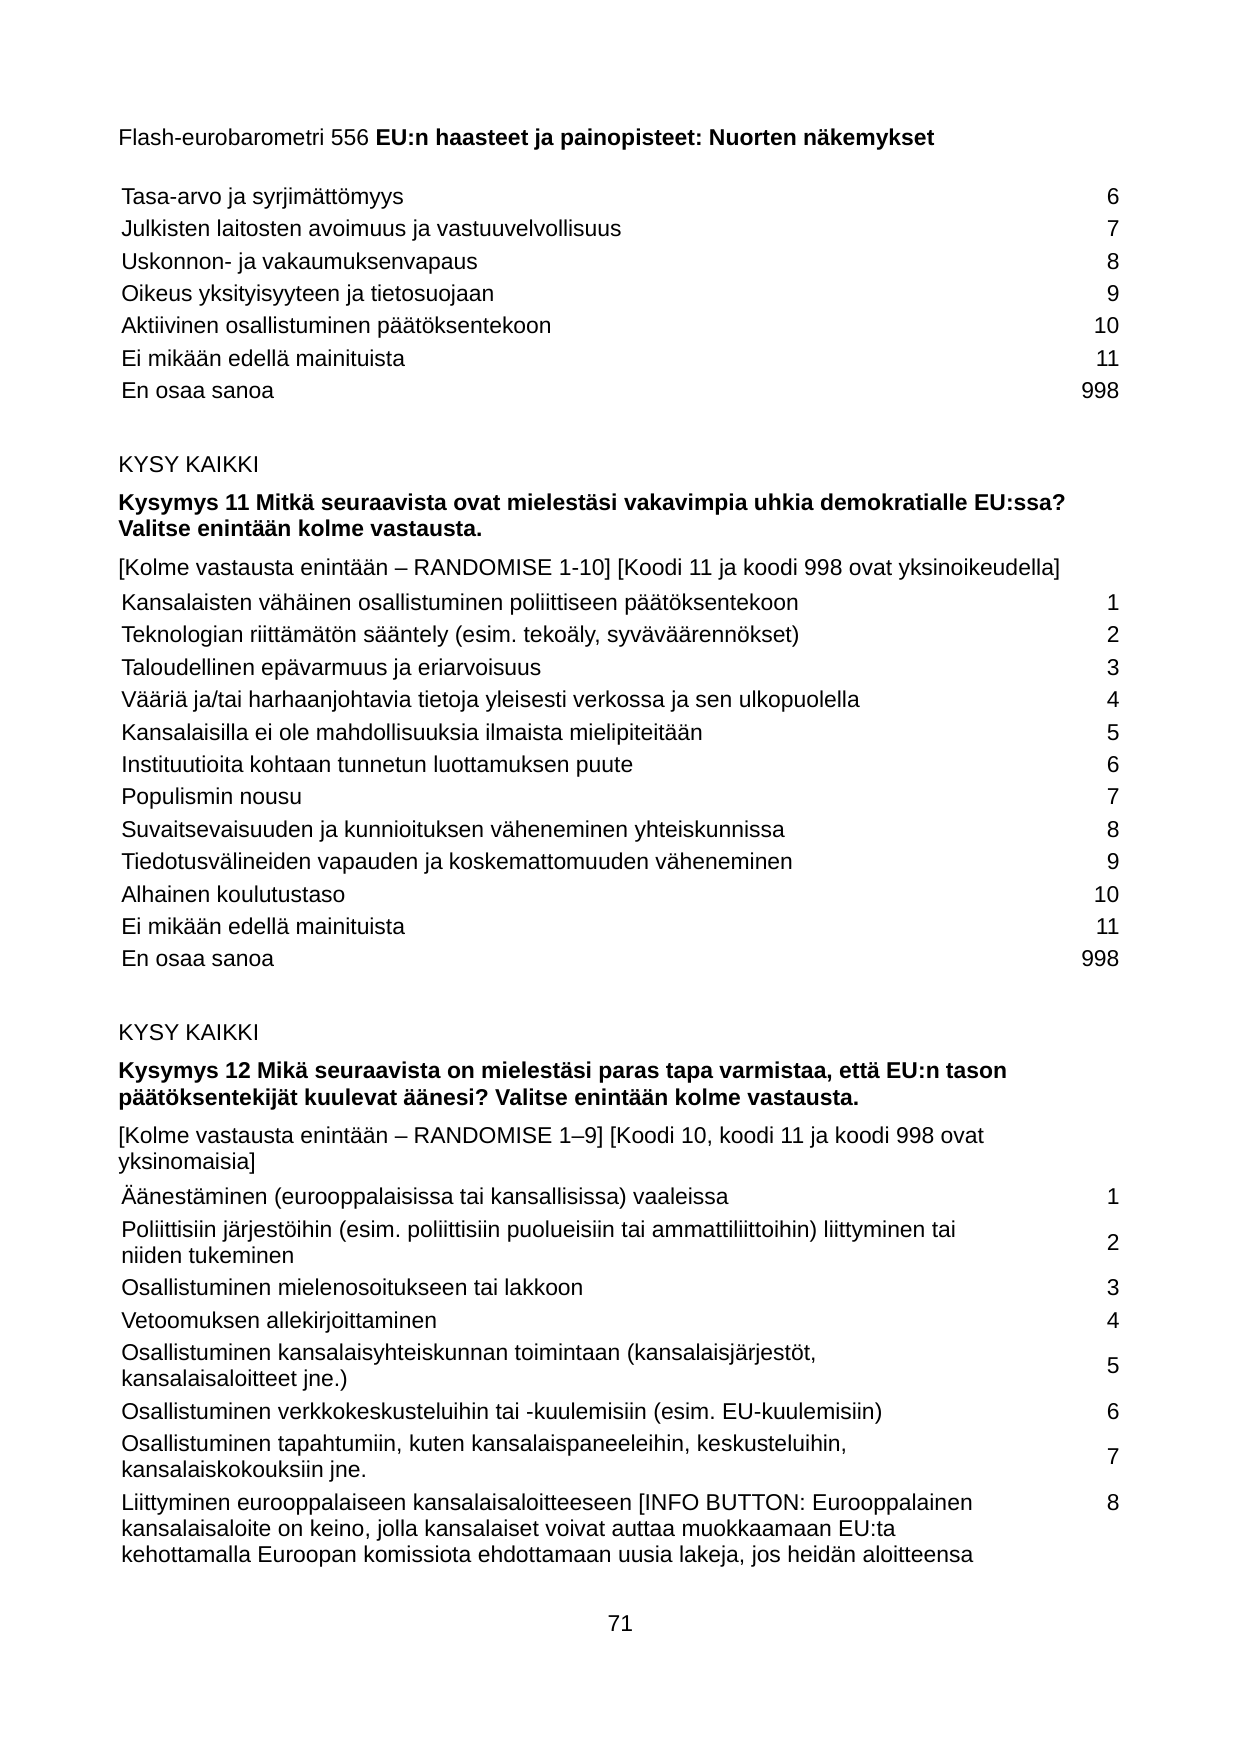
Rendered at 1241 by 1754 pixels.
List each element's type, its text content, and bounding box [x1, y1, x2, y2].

table_cell En osaa sanoa [118, 374, 986, 407]
table_cell Vetoomuksen allekirjoittaminen [118, 1304, 986, 1336]
text Kysymys 12 Mikä seuraavista on mielestäsi paras tapa varmistaa, että EU:n tason päätöksentekijät kuulevat äänesi? Valitse enintään kolme vastausta. [118, 1057, 1122, 1110]
table_header Äänestäminen (eurooppalaisissa tai kansallisissa) vaaleissa [118, 1180, 986, 1213]
table_cell Osallistuminen verkkokeskusteluihin tai -kuulemisiin (esim. EU-kuulemisiin) [118, 1395, 986, 1427]
table_cell Osallistuminen kansalaisyhteiskunnan toimintaan (kansalaisjärjestöt, kansalaisaloitteet jne.) [118, 1336, 986, 1394]
table_cell Aktiivinen osallistuminen päätöksentekoon [118, 310, 986, 342]
table_cell 11 [986, 910, 1122, 942]
table_cell Kansalaisilla ei ole mahdollisuuksia ilmaista mielipiteitään [118, 716, 986, 748]
table_cell Ei mikään edellä mainituista [118, 342, 986, 374]
text KYSY KAIKKI [118, 1019, 1122, 1045]
table_cell 3 [986, 651, 1122, 683]
table_header 1 [986, 1180, 1122, 1213]
table_cell Oikeus yksityisyyteen ja tietosuojaan [118, 277, 986, 309]
text Kysymys 11 Mitkä seuraavista ovat mielestäsi vakavimpia uhkia demokratialle EU:ssa? Valitse enintään kolme vastausta. [118, 489, 1122, 542]
table_cell Osallistuminen tapahtumiin, kuten kansalaispaneeleihin, keskusteluihin, kansalaiskokouksiin jne. [118, 1427, 986, 1486]
table_cell Poliittisiin järjestöihin (esim. poliittisiin puolueisiin tai ammattiliittoihin) liittyminen tai niiden tukeminen [118, 1213, 986, 1271]
table_cell 3 [986, 1271, 1122, 1304]
table_cell 4 [986, 1304, 1122, 1336]
text [Kolme vastausta enintään – RANDOMISE 1–9] [Koodi 10, koodi 11 ja koodi 998 ovat yksinomaisia] [118, 1122, 1122, 1174]
table_cell 7 [986, 212, 1122, 245]
table_cell 2 [986, 618, 1122, 651]
table_header Kansalaisten vähäinen osallistuminen poliittiseen päätöksentekoon [118, 586, 986, 618]
table_cell Taloudellinen epävarmuus ja eriarvoisuus [118, 651, 986, 683]
table_cell Vääriä ja/tai harhaanjohtavia tietoja yleisesti verkossa ja sen ulkopuolella [118, 683, 986, 716]
table_cell Tasa-arvo ja syrjimättömyys [118, 180, 986, 212]
table_cell 9 [986, 277, 1122, 309]
table_cell 10 [986, 310, 1122, 342]
table_cell 8 [986, 1486, 1122, 1570]
table_cell Tiedotusvälineiden vapauden ja koskemattomuuden väheneminen [118, 845, 986, 877]
table_cell Liittyminen eurooppalaiseen kansalaisaloitteeseen [INFO BUTTON: Eurooppalainen kansalaisaloite on keino, jolla kansalaiset voivat auttaa muokkaamaan EU:ta kehottamalla Euroopan komissiota ehdottamaan uusia lakeja, jos heidän aloitteensa [118, 1486, 986, 1570]
text [Kolme vastausta enintään – RANDOMISE 1-10] [Koodi 11 ja koodi 998 ovat yksinoikeudella] [118, 554, 1122, 580]
table_cell Uskonnon- ja vakaumuksenvapaus [118, 245, 986, 277]
table_cell Ei mikään edellä mainituista [118, 910, 986, 942]
table_cell Osallistuminen mielenosoitukseen tai lakkoon [118, 1271, 986, 1304]
table_cell Julkisten laitosten avoimuus ja vastuuvelvollisuus [118, 212, 986, 245]
table_cell Suvaitsevaisuuden ja kunnioituksen väheneminen yhteiskunnissa [118, 813, 986, 845]
table_cell 6 [986, 1395, 1122, 1427]
table_cell 2 [986, 1213, 1122, 1271]
table_cell 5 [986, 716, 1122, 748]
table_cell 7 [986, 780, 1122, 813]
table_cell Alhainen koulutustaso [118, 878, 986, 910]
table_cell Populismin nousu [118, 780, 986, 813]
table_cell 7 [986, 1427, 1122, 1486]
table_cell 6 [986, 748, 1122, 780]
table_cell 6 [986, 180, 1122, 212]
table_cell 11 [986, 342, 1122, 374]
table_header 1 [986, 586, 1122, 618]
table_cell Instituutioita kohtaan tunnetun luottamuksen puute [118, 748, 986, 780]
table_cell 9 [986, 845, 1122, 877]
table_cell 8 [986, 245, 1122, 277]
text KYSY KAIKKI [118, 451, 1122, 477]
table_cell 10 [986, 878, 1122, 910]
table_cell 998 [986, 374, 1122, 407]
table_cell Teknologian riittämätön sääntely (esim. tekoäly, syväväärennökset) [118, 618, 986, 651]
table_cell En osaa sanoa [118, 942, 986, 975]
table_cell 4 [986, 683, 1122, 716]
table_cell 8 [986, 813, 1122, 845]
table_cell 998 [986, 942, 1122, 975]
table_cell 5 [986, 1336, 1122, 1394]
